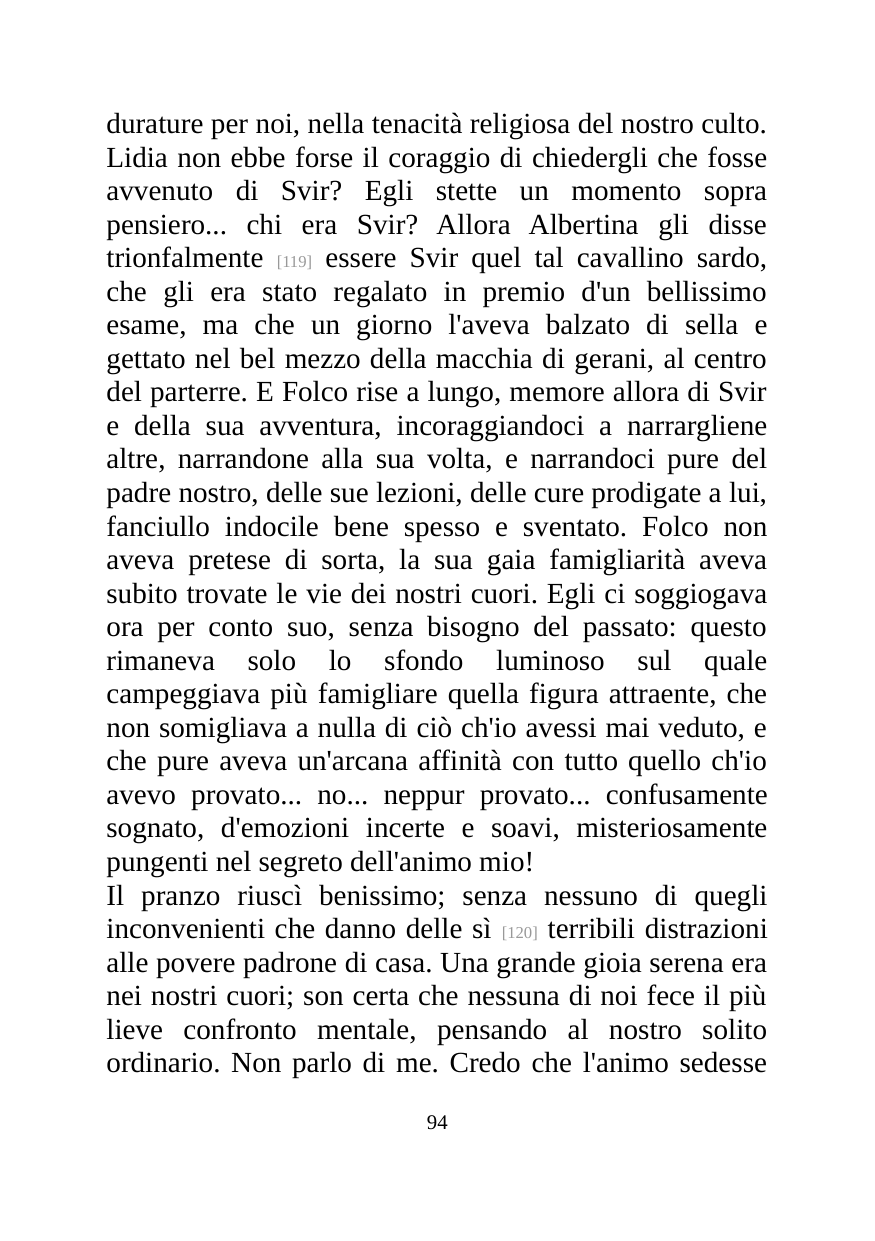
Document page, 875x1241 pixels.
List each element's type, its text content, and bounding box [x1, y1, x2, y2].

text Il pranzo riuscì benissimo; senza nessuno di quegli inconvenienti che danno delle sì [120] terribili distrazioni alle povere padrone di casa. Una grande gioia serena era nei nostri cuori; son certa che nessuna di noi fece il più lieve confronto mentale, pensando al nostro solito ordinario. Non parlo di me. Credo che l'animo sedesse [106, 878, 768, 1079]
text durature per noi, nella tenacità religiosa del nostro culto. Lidia non ebbe forse il coraggio di chiedergli che fosse avvenuto di Svir? Egli stette un momento sopra pensiero... chi era Svir? Allora Albertina gli disse trionfalmente [119] essere Svir quel tal cavallino sardo, che gli era stato regalato in premio d'un bellissimo esame, ma che un giorno l'aveva balzato di sella e gettato nel bel mezzo della macchia di gerani, al centro del parterre. E Folco rise a lungo, memore allora di Svir e della sua avventura, incoraggiandoci a narrargliene altre, narrandone alla sua volta, e narrandoci pure del padre nostro, delle sue lezioni, delle cure prodigate a lui, fanciullo indocile bene spesso e sventato. Folco non aveva pretese di sorta, la sua gaia famigliarità aveva subito trovate le vie dei nostri cuori. Egli ci soggiogava ora per conto suo, senza bisogno del passato: questo rimaneva solo lo sfondo luminoso sul quale campeggiava più famigliare quella figura attraente, che non somigliava a nulla di ciò ch'io avessi mai veduto, e che pure aveva un'arcana affinità con tutto quello ch'io avevo provato... no... neppur provato... confusamente sognato, d'emozioni incerte e soavi, misteriosamente pungenti nel segreto dell'animo mio! [106, 106, 768, 878]
